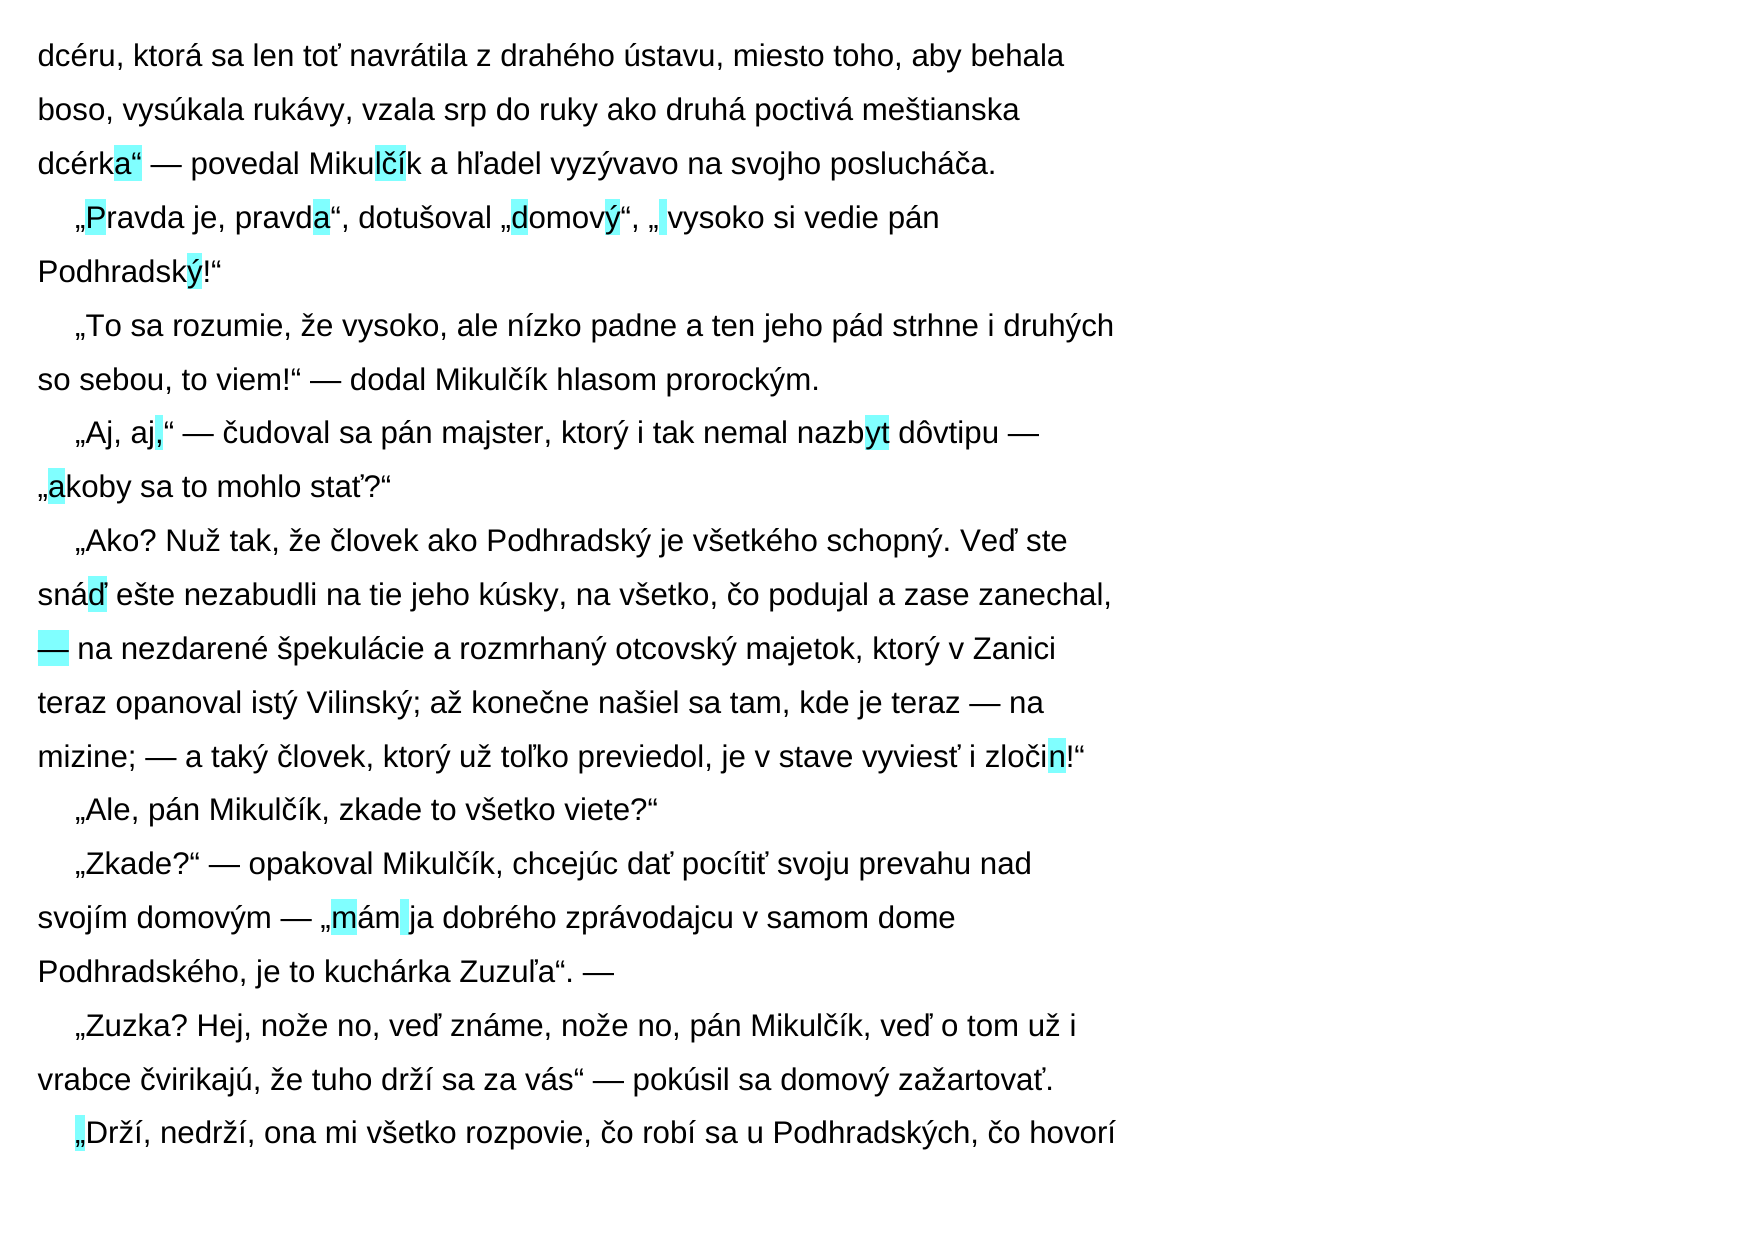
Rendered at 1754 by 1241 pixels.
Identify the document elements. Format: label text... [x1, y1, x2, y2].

text „Pravda je, pravda“, dotušoval „domový“, „ vysoko si vedie pán Podhradský!“ [37, 199, 1130, 289]
text „Zuzka? Hej, nože no, veď známe, nože no, pán Mikulčík, veď o tom už i vrabce čvirikajú, že tuho drží sa za vás“ — pokúsil sa domový zažartovať. [37, 1007, 1130, 1097]
text „Aj, aj,“ — čudoval sa pán majster, ktorý i tak nemal nazbyt dôvtipu — „akoby sa to mohlo stať?“ [37, 414, 1130, 504]
text „Zkade?“ — opakoval Mikulčík, chcejúc dať pocítiť svoju prevahu nad svojím domovým — „mám ja dobrého zprávodajcu v samom dome Podhradského, je to kuchárka Zuzuľa“. — [37, 845, 1130, 989]
text „Drží, nedrží, ona mi všetko rozpovie, čo robí sa u Podhradských, čo hovorí [37, 1114, 1130, 1151]
text „Ako? Nuž tak, že človek ako Podhradský je všetkého schopný. Veď ste snáď ešte nezabudli na tie jeho kúsky, na všetko, čo podujal a zase zanechal, — na nezdarené špekulácie a rozmrhaný otcovský majetok, ktorý v Zanici teraz opanoval istý Vilinský; až konečne našiel sa tam, kde je teraz — na mizine; — a taký človek, ktorý už toľko previedol, je v stave vyviesť i zločin!“ [37, 522, 1130, 773]
text „Ale, pán Mikulčík, zkade to všetko viete?“ [37, 791, 1130, 827]
text dcéru, ktorá sa len toť navrátila z drahého ústavu, miesto toho, aby behala boso, vysúkala rukávy, vzala srp do ruky ako druhá poctivá meštianska dcérka“ — povedal Mikulčík a hľadel vyzývavo na svojho poslucháča. [37, 37, 1130, 181]
text „To sa rozumie, že vysoko, ale nízko padne a ten jeho pád strhne i druhých so sebou, to viem!“ — dodal Mikulčík hlasom prorockým. [37, 307, 1130, 397]
